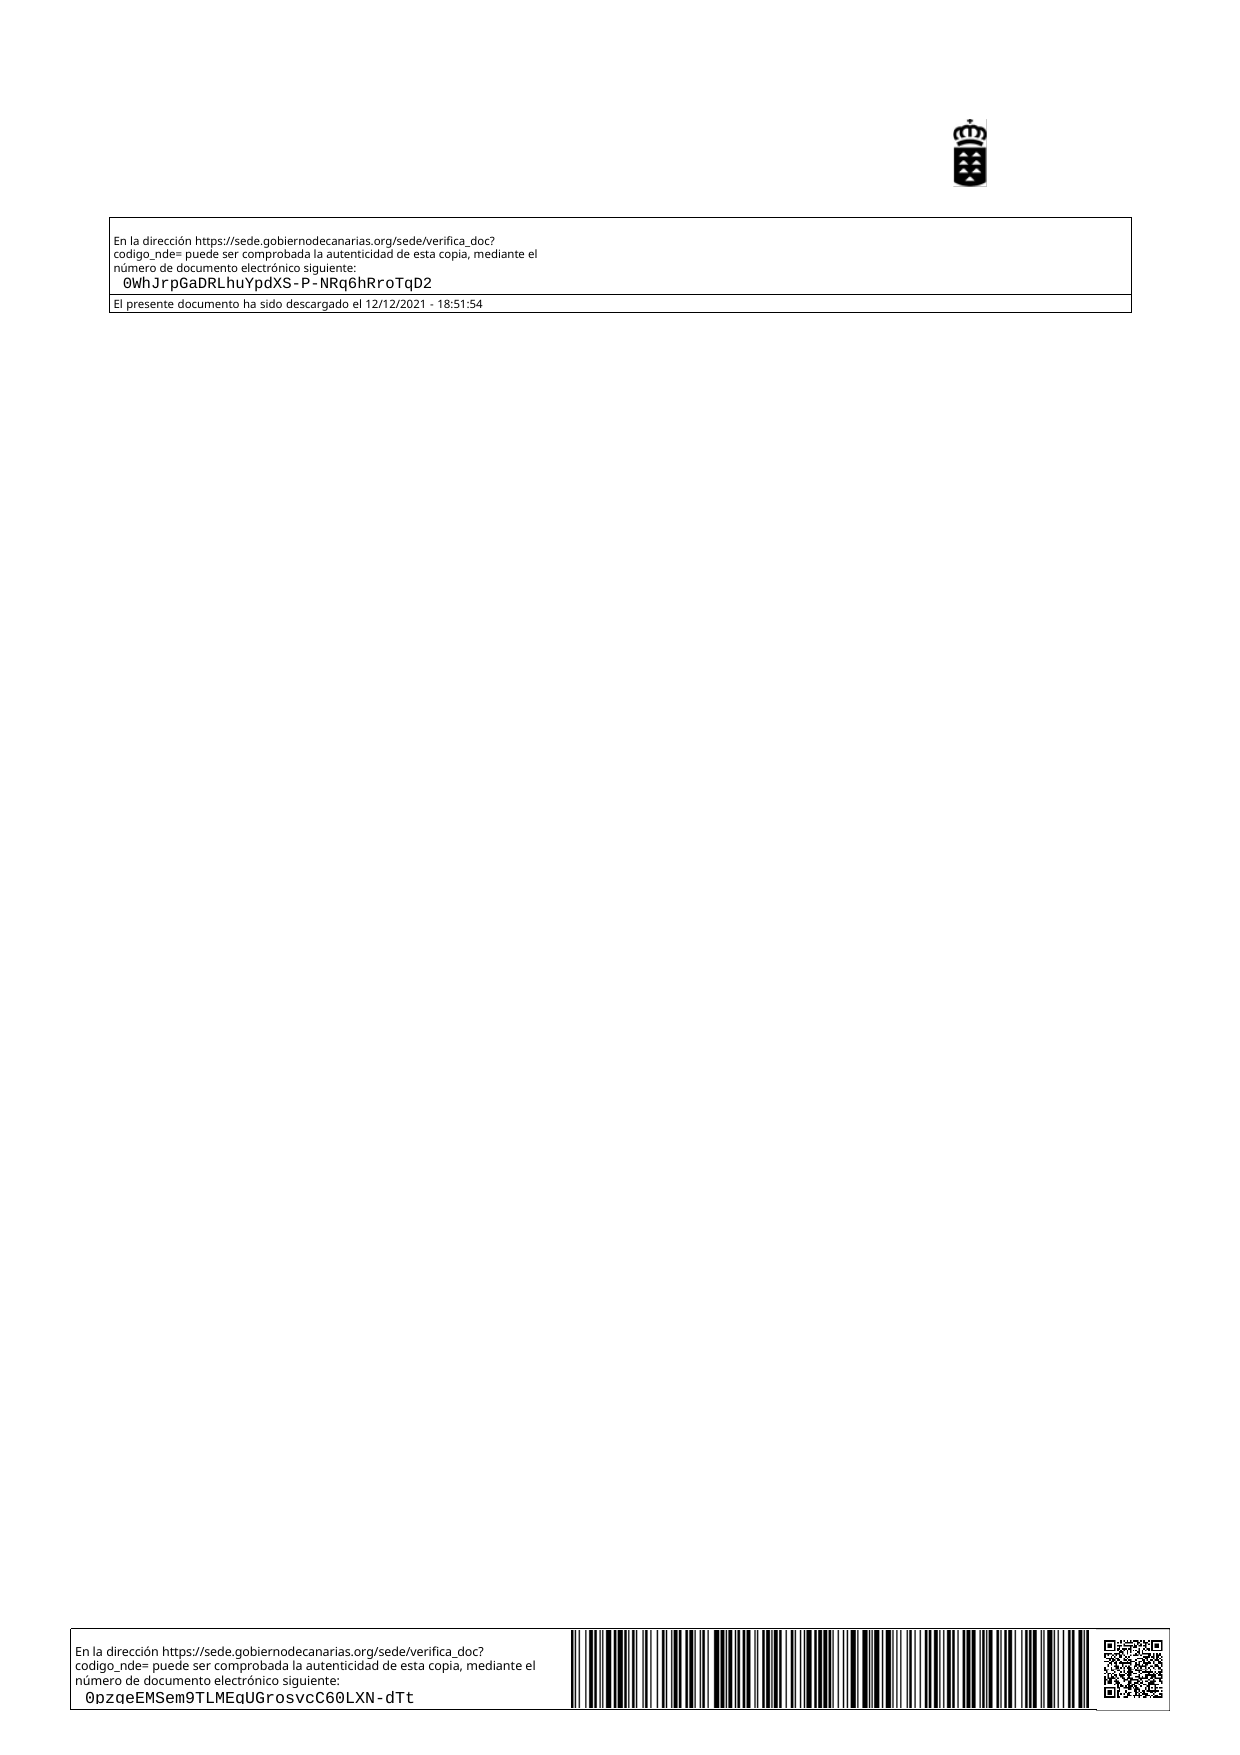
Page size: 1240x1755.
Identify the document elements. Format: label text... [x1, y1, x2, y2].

table_cell En la dirección https://sede.gobiernodecanarias.org/sede/verifica_doc?codigo_nde= puede ser comprobada la autenticidad de esta copia, mediante el número de documento electrónico siguiente: 0WhJrpGaDRLhuYpdXS-P-NRq6hRroTqD2 [110, 218, 1131, 293]
table_cell El presente documento ha sido descargado el 12/12/2021 - 18:51:54 [110, 295, 1131, 312]
